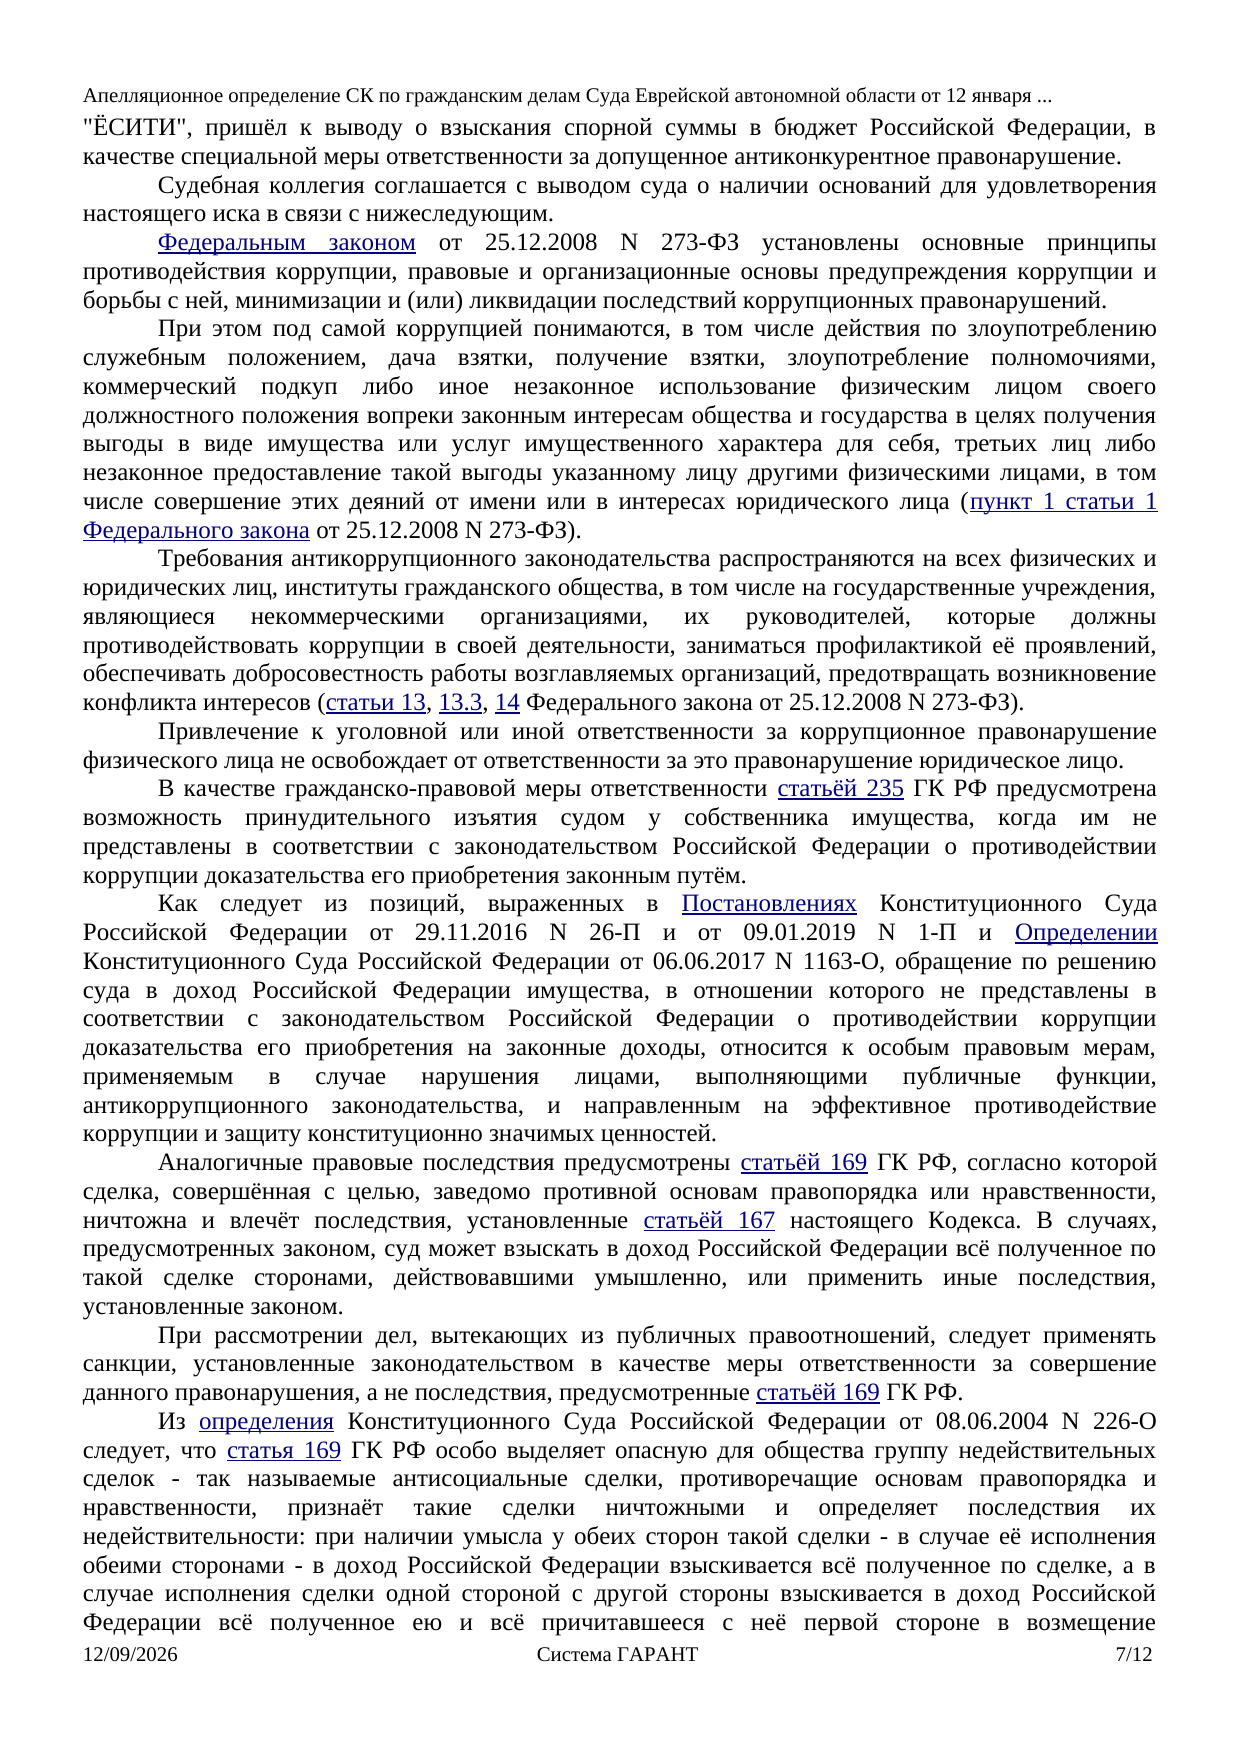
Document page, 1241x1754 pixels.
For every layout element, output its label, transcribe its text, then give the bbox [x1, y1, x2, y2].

text Как следует из позиций, выраженных в Постановлениях Конституционного Суда Российской Федерации от 29.11.2016 N 26-П и от 09.01.2019 N 1-П и Определении Конституционного Суда Российской Федерации от 06.06.2017 N 1163-О, обращение по решению суда в доход Российской Федерации имущества, в отношении которого не представлены в соответствии с законодательством Российской Федерации о противодействии коррупции доказательства его приобретения на законные доходы, относится к особым правовым мерам, применяемым в случае нарушения лицами, выполняющими публичные функции, антикоррупционного законодательства, и направленным на эффективное противодействие коррупции и защиту конституционно значимых ценностей. [83, 888, 1157, 1147]
text Федеральным законом от 25.12.2008 N 273-ФЗ установлены основные принципы противодействия коррупции, правовые и организационные основы предупреждения коррупции и борьбы с ней, минимизации и (или) ликвидации последствий коррупционных правонарушений. [83, 227, 1157, 313]
text При этом под самой коррупцией понимаются, в том числе действия по злоупотреблению служебным положением, дача взятки, получение взятки, злоупотребление полномочиями, коммерческий подкуп либо иное незаконное использование физическим лицом своего должностного положения вопреки законным интересам общества и государства в целях получения выгоды в виде имущества или услуг имущественного характера для себя, третьих лиц либо незаконное предоставление такой выгоды указанному лицу другими физическими лицами, в том числе совершение этих деяний от имени или в интересах юридического лица (пункт 1 статьи 1 Федерального закона от 25.12.2008 N 273-ФЗ). [83, 313, 1157, 543]
text "ЁСИТИ", пришёл к выводу о взыскания спорной суммы в бюджет Российской Федерации, в качестве специальной меры ответственности за допущенное антиконкурентное правонарушение. [83, 112, 1157, 170]
text Судебная коллегия соглашается с выводом суда о наличии оснований для удовлетворения настоящего иска в связи с нижеследующим. [83, 170, 1157, 227]
text Из определения Конституционного Суда Российской Федерации от 08.06.2004 N 226-О следует, что статья 169 ГК РФ особо выделяет опасную для общества группу недействительных сделок - так называемые антисоциальные сделки, противоречащие основам правопорядка и нравственности, признаёт такие сделки ничтожными и определяет последствия их недействительности: при наличии умысла у обеих сторон такой сделки - в случае её исполнения обеими сторонами - в доход Российской Федерации взыскивается всё полученное по сделке, а в случае исполнения сделки одной стороной с другой стороны взыскивается в доход Российской Федерации всё полученное ею и всё причитавшееся с неё первой стороне в возмещение [83, 1406, 1157, 1636]
text В качестве гражданско-правовой меры ответственности статьёй 235 ГК РФ предусмотрена возможность принудительного изъятия судом у собственника имущества, когда им не представлены в соответствии с законодательством Российской Федерации о противодействии коррупции доказательства его приобретения законным путём. [83, 773, 1157, 888]
text Привлечение к уголовной или иной ответственности за коррупционное правонарушение физического лица не освобождает от ответственности за это правонарушение юридическое лицо. [83, 716, 1157, 773]
text Требования антикоррупционного законодательства распространяются на всех физических и юридических лиц, институты гражданского общества, в том числе на государственные учреждения, являющиеся некоммерческими организациями, их руководителей, которые должны противодействовать коррупции в своей деятельности, заниматься профилактикой её проявлений, обеспечивать добросовестность работы возглавляемых организаций, предотвращать возникновение конфликта интересов (статьи 13, 13.3, 14 Федерального закона от 25.12.2008 N 273-ФЗ). [83, 543, 1157, 716]
text При рассмотрении дел, вытекающих из публичных правоотношений, следует применять санкции, установленные законодательством в качестве меры ответственности за совершение данного правонарушения, а не последствия, предусмотренные статьёй 169 ГК РФ. [83, 1320, 1157, 1406]
text Аналогичные правовые последствия предусмотрены статьёй 169 ГК РФ, согласно которой сделка, совершённая с целью, заведомо противной основам правопорядка или нравственности, ничтожна и влечёт последствия, установленные статьёй 167 настоящего Кодекса. В случаях, предусмотренных законом, суд может взыскать в доход Российской Федерации всё полученное по такой сделке сторонами, действовавшими умышленно, или применить иные последствия, установленные законом. [83, 1147, 1157, 1320]
